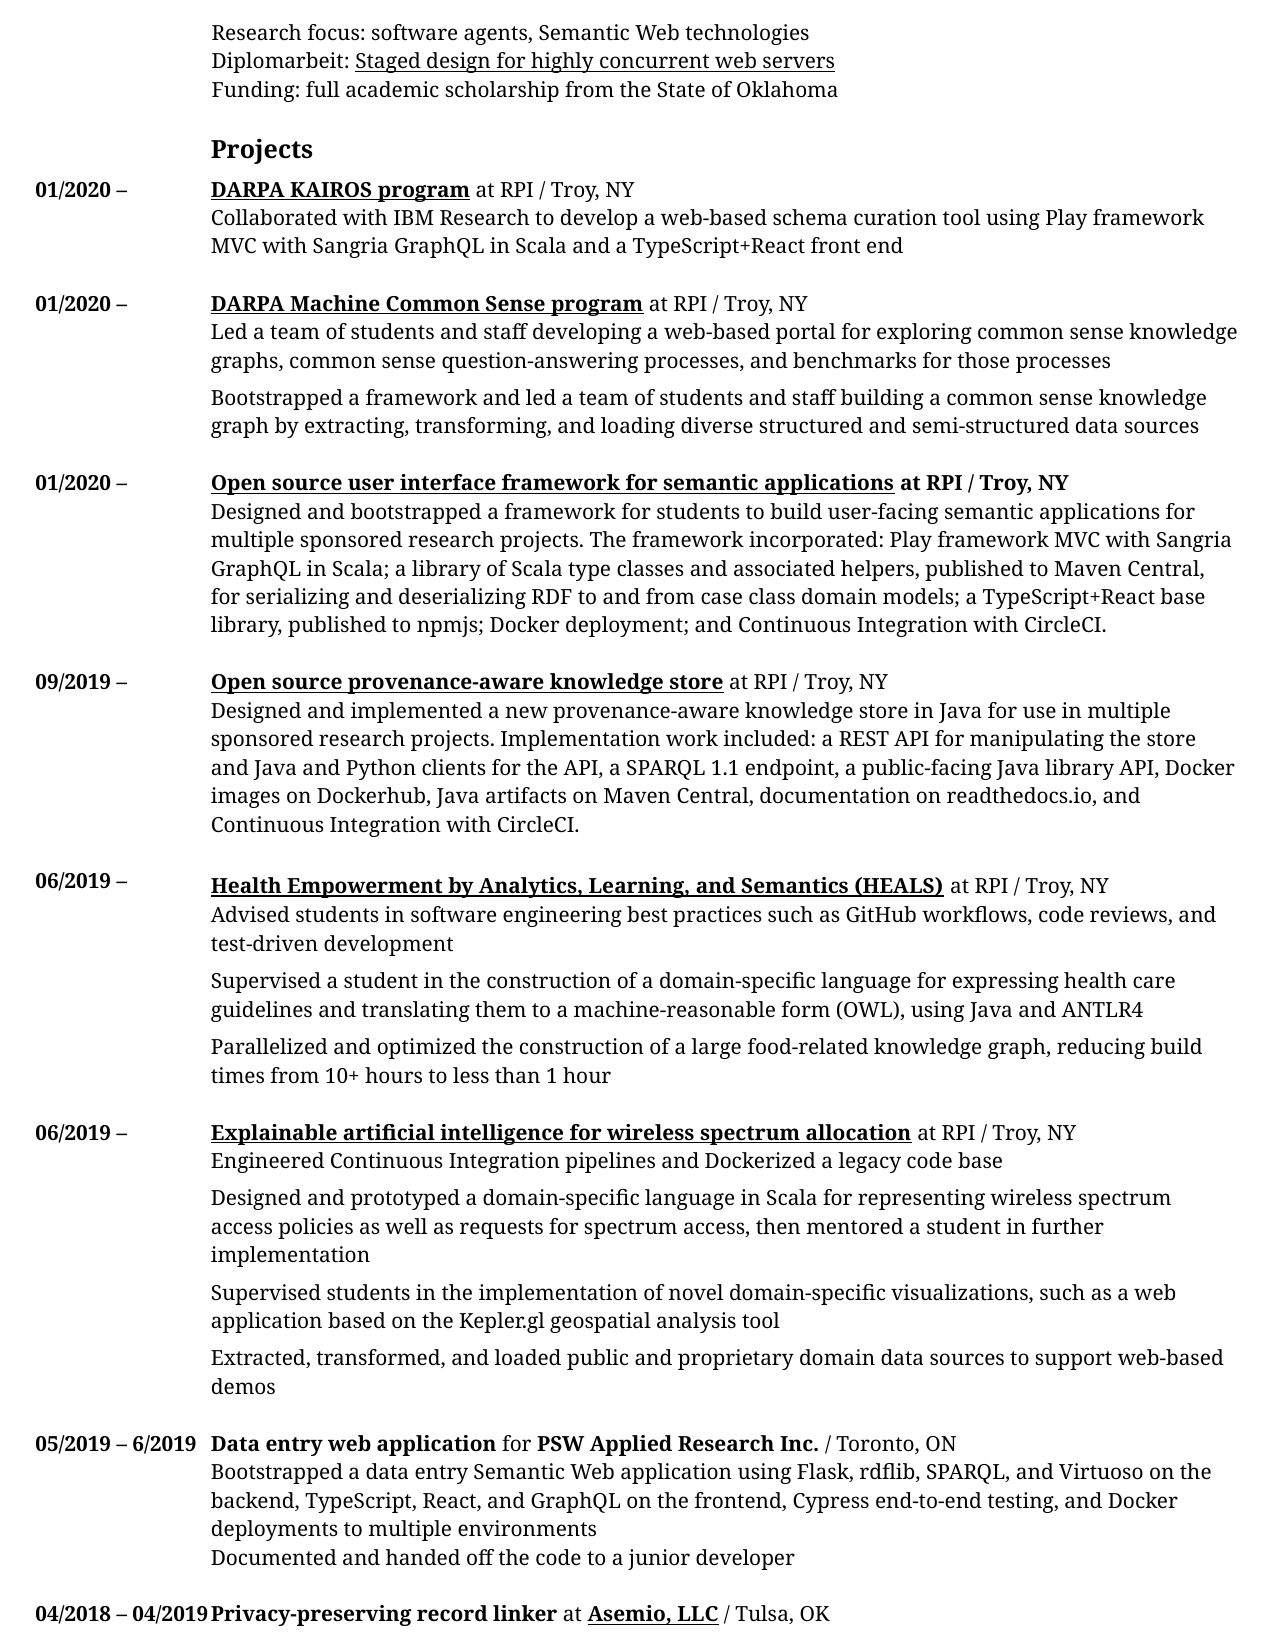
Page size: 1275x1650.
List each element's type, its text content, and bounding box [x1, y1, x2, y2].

table_cell [35, 317, 211, 440]
table_cell Health Empowerment by Analytics, Learning, and Semantics (HEALS) at RPI / Troy, NY [211, 867, 1239, 901]
table_cell Open source provenance-aware knowledge store at RPI / Troy, NY [211, 668, 1239, 696]
table_header Projects [211, 132, 1239, 175]
table_cell Privacy-preserving record linker at Asemio, LLC / Tulsa, OK [211, 1600, 1239, 1628]
table_cell [35, 1457, 211, 1571]
table_cell [35, 203, 211, 260]
table_cell [35, 1400, 211, 1429]
table_cell 09/2019 – [35, 668, 211, 696]
table_cell Bootstrapped a data entry Semantic Web application using Flask, rdflib, SPARQL, and Virtuoso on the backend, TypeScript, React, and GraphQL on the frontend, Cypress end-to-end testing, and Docker deployments to multiple environments Documented and handed off the code to a junior developer [211, 1457, 1239, 1571]
table_cell Led a team of students and staff developing a web-based portal for exploring common sense knowledge graphs, common sense question-answering processes, and benchmarks for those processes Bootstrapped a framework and led a team of students and staff building a common sense knowledge graph by extracting, transforming, and loading diverse structured and semi-structured data sources [211, 317, 1239, 440]
table_cell DARPA KAIROS program at RPI / Troy, NY [211, 175, 1239, 203]
table_cell [35, 1571, 211, 1599]
table_cell [211, 1400, 1239, 1429]
table_cell [35, 1089, 211, 1118]
table_cell Open source user interface framework for semantic applications at RPI / Troy, NY [211, 469, 1239, 497]
table_cell [211, 838, 1239, 867]
table_cell Explainable artificial intelligence for wireless spectrum allocation at RPI / Troy, NY [211, 1118, 1239, 1146]
table_cell [211, 260, 1239, 289]
table_cell [35, 440, 211, 468]
table_cell [35, 260, 211, 289]
table_cell 01/2020 – [35, 289, 211, 317]
table_cell 05/2019 – 6/2019 [35, 1429, 211, 1457]
table_cell [35, 639, 211, 667]
table_cell [211, 1089, 1239, 1118]
table_cell [35, 838, 211, 867]
table_cell Designed and implemented a new provenance-aware knowledge store in Java for use in multiple sponsored research projects. Implementation work included: a REST API for manipulating the store and Java and Python clients for the API, a SPARQL 1.1 endpoint, a public-facing Java library API, Docker images on Dockerhub, Java artifacts on Maven Central, documentation on readthedocs.io, and Continuous Integration with CircleCI. [211, 696, 1239, 838]
table_cell Data entry web application for PSW Applied Research Inc. / Toronto, ON [211, 1429, 1239, 1457]
table_header [35, 132, 211, 175]
table_cell DARPA Machine Common Sense program at RPI / Troy, NY [211, 289, 1239, 317]
table_cell Engineered Continuous Integration pipelines and Dockerized a legacy code base Designed and prototyped a domain-specific language in Scala for representing wireless spectrum access policies as well as requests for spectrum access, then mentored a student in further implementation Supervised students in the implementation of novel domain-specific visualizations, such as a web application based on the Kepler.gl geospatial analysis tool Extracted, transformed, and loaded public and proprietary domain data sources to support web-based demos [211, 1146, 1239, 1400]
table_cell [35, 497, 211, 639]
table_cell 01/2020 – [35, 469, 211, 497]
table_cell 04/2018 – 04/2019 [35, 1600, 211, 1628]
table_cell [211, 440, 1239, 468]
table_cell [36, 18, 211, 103]
table_cell Research focus: software agents, Semantic Web technologies Diplomarbeit: Staged design for highly concurrent web servers Funding: full academic scholarship from the State of Oklahoma [211, 18, 1239, 103]
table_cell Advised students in software engineering best practices such as GitHub workflows, code reviews, and test-driven development Supervised a student in the construction of a domain-specific language for expressing health care guidelines and translating them to a machine-reasonable form (OWL), using Java and ANTLR4 Parallelized and optimized the construction of a large food-related knowledge graph, reducing build times from 10+ hours to less than 1 hour [211, 901, 1239, 1089]
table_cell 06/2019 – [35, 1118, 211, 1146]
table_cell Collaborated with IBM Research to develop a web-based schema curation tool using Play framework MVC with Sangria GraphQL in Scala and a TypeScript+React front end [211, 203, 1239, 260]
table_cell [211, 1571, 1239, 1599]
table_cell [35, 696, 211, 838]
table_cell [35, 901, 211, 1089]
table_cell 01/2020 – [35, 175, 211, 203]
table_cell [35, 1146, 211, 1400]
table_cell 06/2019 – [35, 867, 211, 901]
table_cell Designed and bootstrapped a framework for students to build user-facing semantic applications for multiple sponsored research projects. The framework incorporated: Play framework MVC with Sangria GraphQL in Scala; a library of Scala type classes and associated helpers, published to Maven Central, for serializing and deserializing RDF to and from case class domain models; a TypeScript+React base library, published to npmjs; Docker deployment; and Continuous Integration with CircleCI. [211, 497, 1239, 639]
table_cell [211, 639, 1239, 667]
